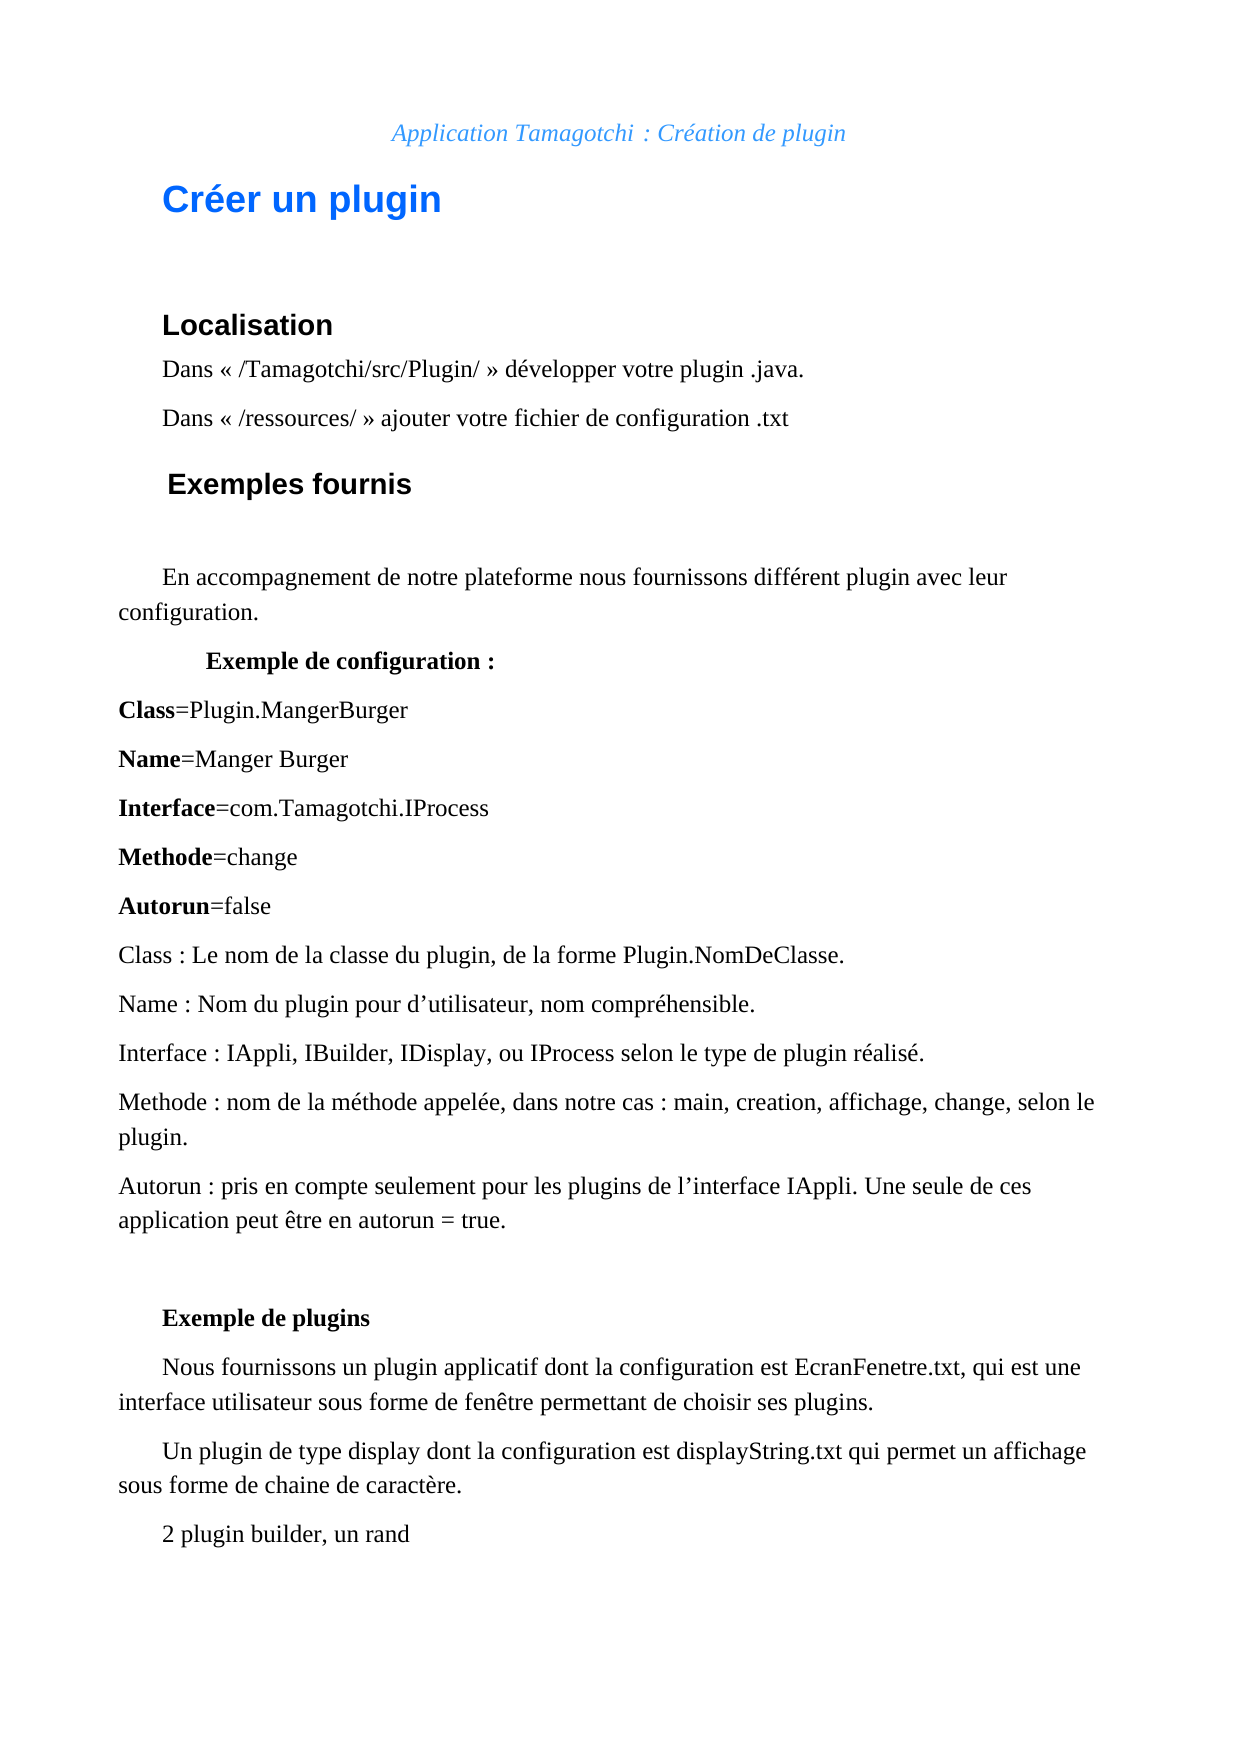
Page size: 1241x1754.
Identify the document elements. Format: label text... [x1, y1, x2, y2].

subtitle Localisation [118, 308, 1122, 342]
text Interface=com.Tamagotchi.IProcess [118, 793, 1122, 822]
text Class=Plugin.MangerBurger [118, 695, 1122, 723]
text Methode=change [118, 842, 1122, 871]
text Un plugin de type display dont la configuration est displayString.txt qui permet un affichage sous forme de chaine de caractère. [118, 1436, 1122, 1499]
subtitle Créer un plugin [118, 176, 1122, 220]
subtitle Exemples fournis [118, 467, 1122, 501]
text En accompagnement de notre plateforme nous fournissons différent plugin avec leur configuration. [118, 562, 1122, 625]
text Name=Manger Burger [118, 744, 1122, 773]
text Autorun : pris en compte seulement pour les plugins de l’interface IAppli. Une seule de ces application peut être en autorun = true. [118, 1171, 1122, 1234]
text Nous fournissons un plugin applicatif dont la configuration est EcranFenetre.txt, qui est une interface utilisateur sous forme de fenêtre permettant de choisir ses plugins. [118, 1352, 1122, 1416]
text Methode : nom de la méthode appelée, dans notre cas : main, creation, affichage, change, selon le plugin. [118, 1087, 1122, 1151]
text Exemple de plugins [118, 1303, 1122, 1332]
text Dans « /ressources/ » ajouter votre fichier de configuration .txt [118, 403, 1122, 432]
text Dans « /Tamagotchi/src/Plugin/ » développer votre plugin .java. [118, 354, 1122, 383]
text Autorun=false [118, 891, 1122, 920]
text Class : Le nom de la classe du plugin, de la forme Plugin.NomDeClasse. [118, 940, 1122, 969]
text Interface : IAppli, IBuilder, IDisplay, ou IProcess selon le type de plugin réalisé. [118, 1038, 1122, 1067]
text Name : Nom du plugin pour d’utilisateur, nom compréhensible. [118, 989, 1122, 1018]
text Exemple de configuration : [118, 646, 1122, 674]
text 2 plugin builder, un rand [118, 1519, 1122, 1548]
